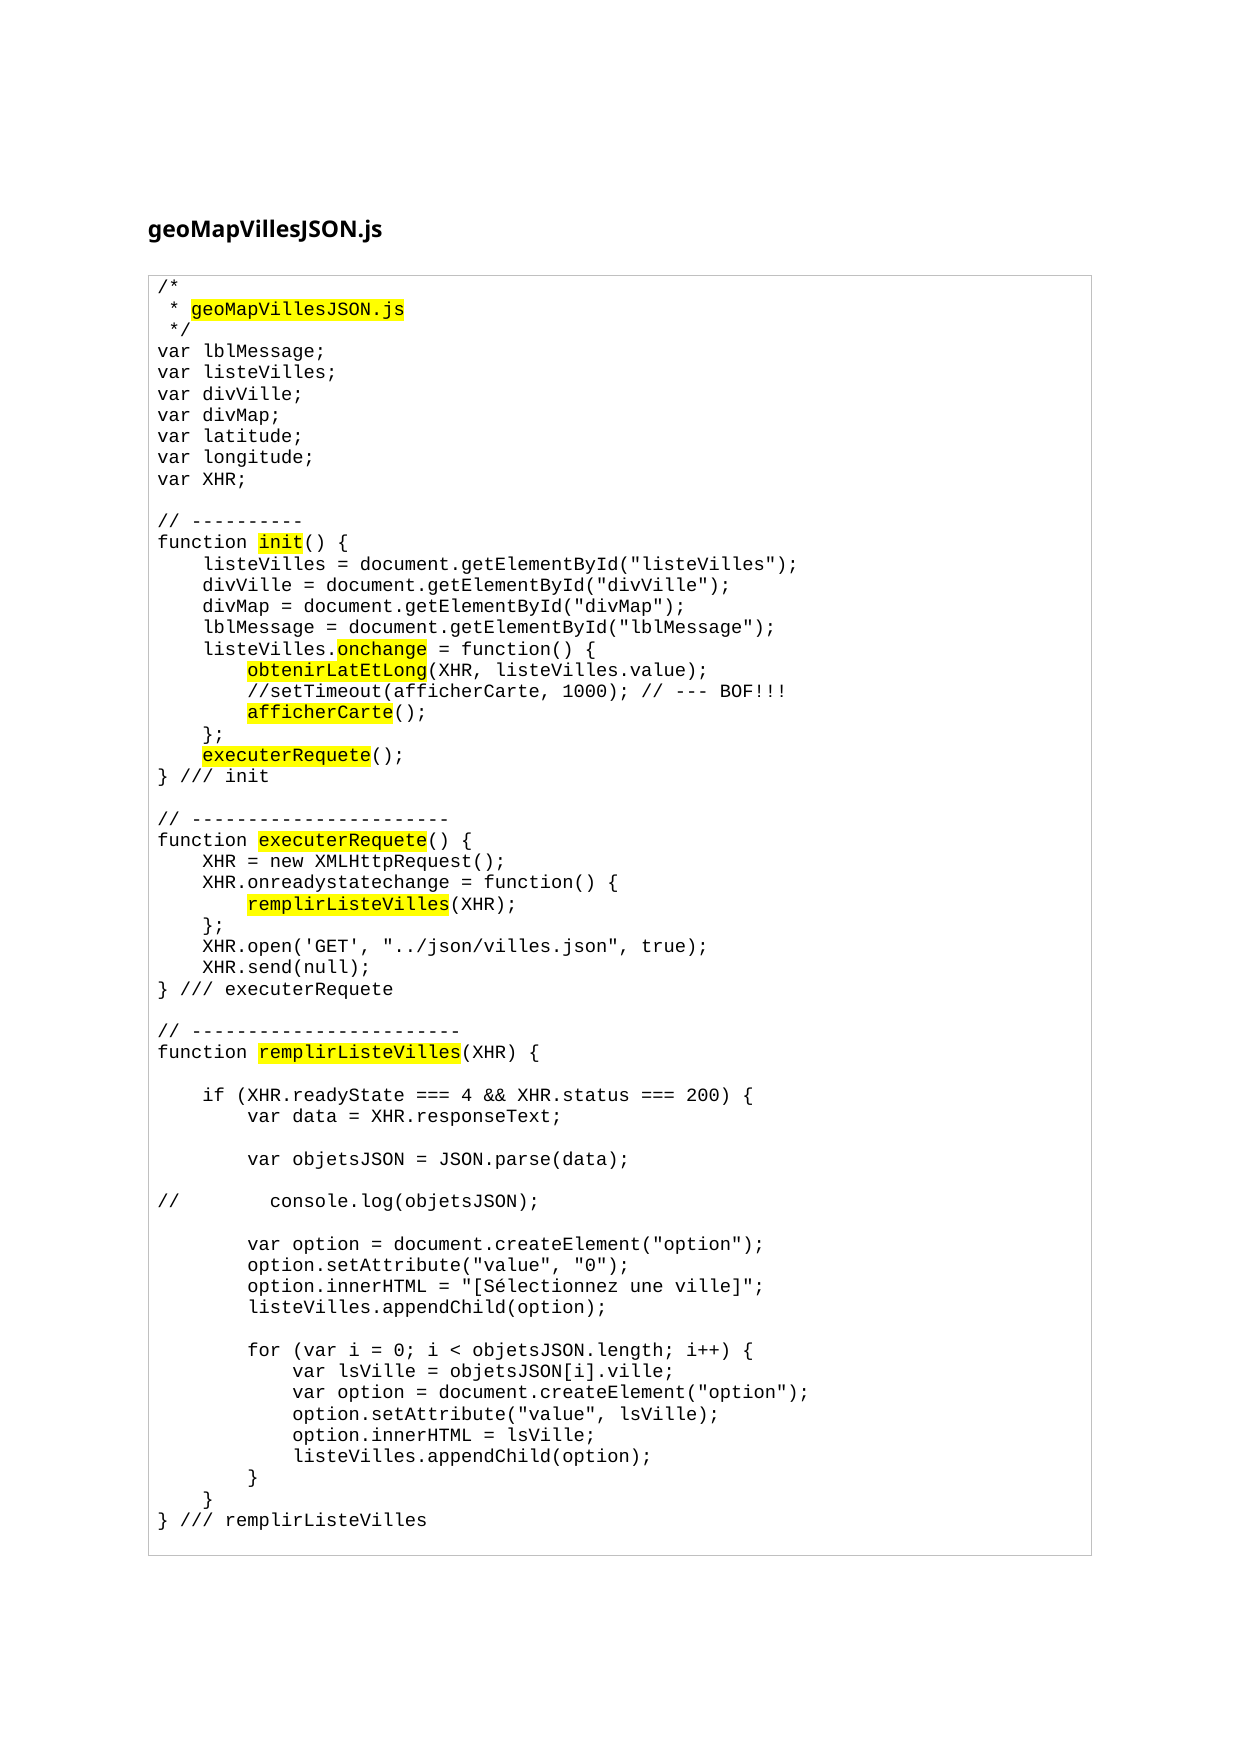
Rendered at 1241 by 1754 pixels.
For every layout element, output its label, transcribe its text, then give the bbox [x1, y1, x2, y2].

text } /// init [149, 764, 1091, 788]
text var latitude; [149, 424, 1091, 445]
text var objetsJSON = JSON.parse(data); [149, 1146, 1091, 1171]
text listeVilles.onchange = function() { [149, 636, 1091, 657]
text lblMessage = document.getElementById("lblMessage"); [149, 615, 1091, 636]
text var listeVilles; [149, 360, 1091, 381]
text for (var i = 0; i < objetsJSON.length; i++) { [149, 1337, 1091, 1359]
text XHR = new XMLHttpRequest(); [149, 849, 1091, 870]
text } [149, 1465, 1091, 1486]
text XHR.send(null); [149, 955, 1091, 976]
text option.innerHTML = "[Sélectionnez une ville]"; [149, 1274, 1091, 1295]
text listeVilles = document.getElementById("listeVilles"); [149, 551, 1091, 572]
text var XHR; [149, 466, 1091, 491]
text } /// remplirListeVilles [149, 1507, 1091, 1532]
text divMap = document.getElementById("divMap"); [149, 594, 1091, 615]
text function executerRequete() { [149, 827, 1091, 849]
text // ------------------------ [149, 1019, 1091, 1040]
text //setTimeout(afficherCarte, 1000); // --- BOF!!! [149, 679, 1091, 700]
text listeVilles.appendChild(option); [149, 1295, 1091, 1319]
text } [149, 1486, 1091, 1507]
text } /// executerRequete [149, 976, 1091, 1001]
text afficherCarte(); [149, 700, 1091, 721]
text divVille = document.getElementById("divVille"); [149, 572, 1091, 594]
text */ [149, 317, 1091, 339]
text function remplirListeVilles(XHR) { [149, 1040, 1091, 1064]
text // console.log(objetsJSON); [149, 1189, 1091, 1213]
text var option = document.createElement("option"); [149, 1380, 1091, 1401]
text // ---------- [149, 509, 1091, 530]
text function init() { [149, 530, 1091, 551]
text * geoMapVillesJSON.js [149, 296, 1091, 317]
text var option = document.createElement("option"); [149, 1231, 1091, 1252]
text option.setAttribute("value", "0"); [149, 1252, 1091, 1274]
text }; [149, 912, 1091, 934]
text if (XHR.readyState === 4 && XHR.status === 200) { [149, 1082, 1091, 1104]
text var lblMessage; [149, 339, 1091, 360]
text var data = XHR.responseText; [149, 1104, 1091, 1128]
text var divMap; [149, 402, 1091, 424]
text remplirListeVilles(XHR); [149, 891, 1091, 912]
text option.setAttribute("value", lsVille); [149, 1401, 1091, 1422]
text /* [149, 276, 1091, 296]
text executerRequete(); [149, 742, 1091, 764]
text geoMapVillesJSON.js [148, 212, 1092, 244]
text listeVilles.appendChild(option); [149, 1444, 1091, 1465]
text var divVille; [149, 381, 1091, 402]
text }; [149, 721, 1091, 742]
text option.innerHTML = lsVille; [149, 1422, 1091, 1444]
text // ----------------------- [149, 806, 1091, 827]
text var lsVille = objetsJSON[i].ville; [149, 1359, 1091, 1380]
text var longitude; [149, 445, 1091, 466]
text obtenirLatEtLong(XHR, listeVilles.value); [149, 657, 1091, 679]
text XHR.open('GET', "../json/villes.json", true); [149, 934, 1091, 955]
text XHR.onreadystatechange = function() { [149, 870, 1091, 891]
